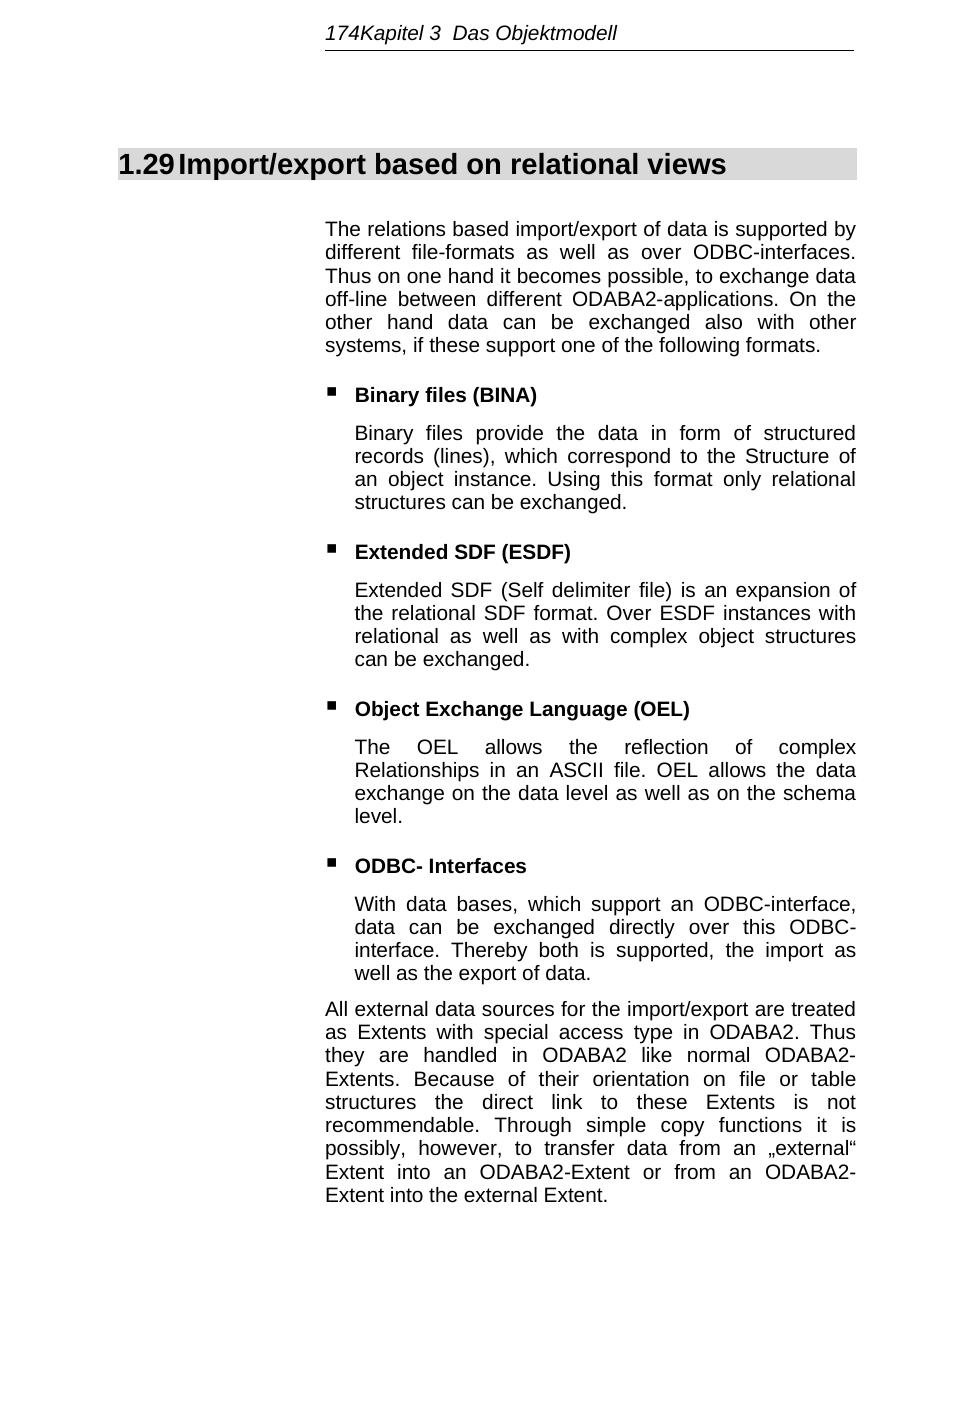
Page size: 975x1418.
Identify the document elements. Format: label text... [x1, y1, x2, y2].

text Extended SDF (Self delimiter file) is an expansion of the relational SDF format. Over ESDF instances with relational as well as with complex object structures can be exchanged. [354, 578, 857, 671]
list Extended SDF (ESDF) [325, 539, 857, 566]
text The relations based import/export of data is supported by different file-formats as well as over ODBC-interfaces. Thus on one hand it becomes possible, to exchange data off-line between different ODABA2-applications. On the other hand data can be exchanged also with other systems, if these support one of the following formats. [325, 218, 857, 357]
list ODBC- Interfaces [325, 853, 857, 880]
list Object Exchange Language (OEL) [325, 696, 857, 723]
text Binary files provide the data in form of structured records (lines), which correspond to the Structure of an object instance. Using this format only relational structures can be exchanged. [354, 421, 857, 514]
list Binary files (BINA) [325, 382, 857, 409]
text All external data sources for the import/export are treated as Extents with special access type in ODABA2. Thus they are handled in ODABA2 like normal ODABA2-Extents. Because of their orientation on file or table structures the direct link to these Extents is not recommendable. Through simple copy functions it is possibly, however, to transfer data from an „external“ Extent into an ODABA2-Extent or from an ODABA2-Extent into the external Extent. [325, 998, 857, 1207]
text The OEL allows the reflection of complex Relationships in an ASCII file. OEL allows the data exchange on the data level as well as on the schema level. [354, 735, 857, 828]
subtitle Import/export based on relational views [118, 148, 857, 180]
text With data bases, which support an ODBC-interface, data can be exchanged directly over this ODBC-interface. Thereby both is supported, the import as well as the export of data. [354, 892, 857, 985]
